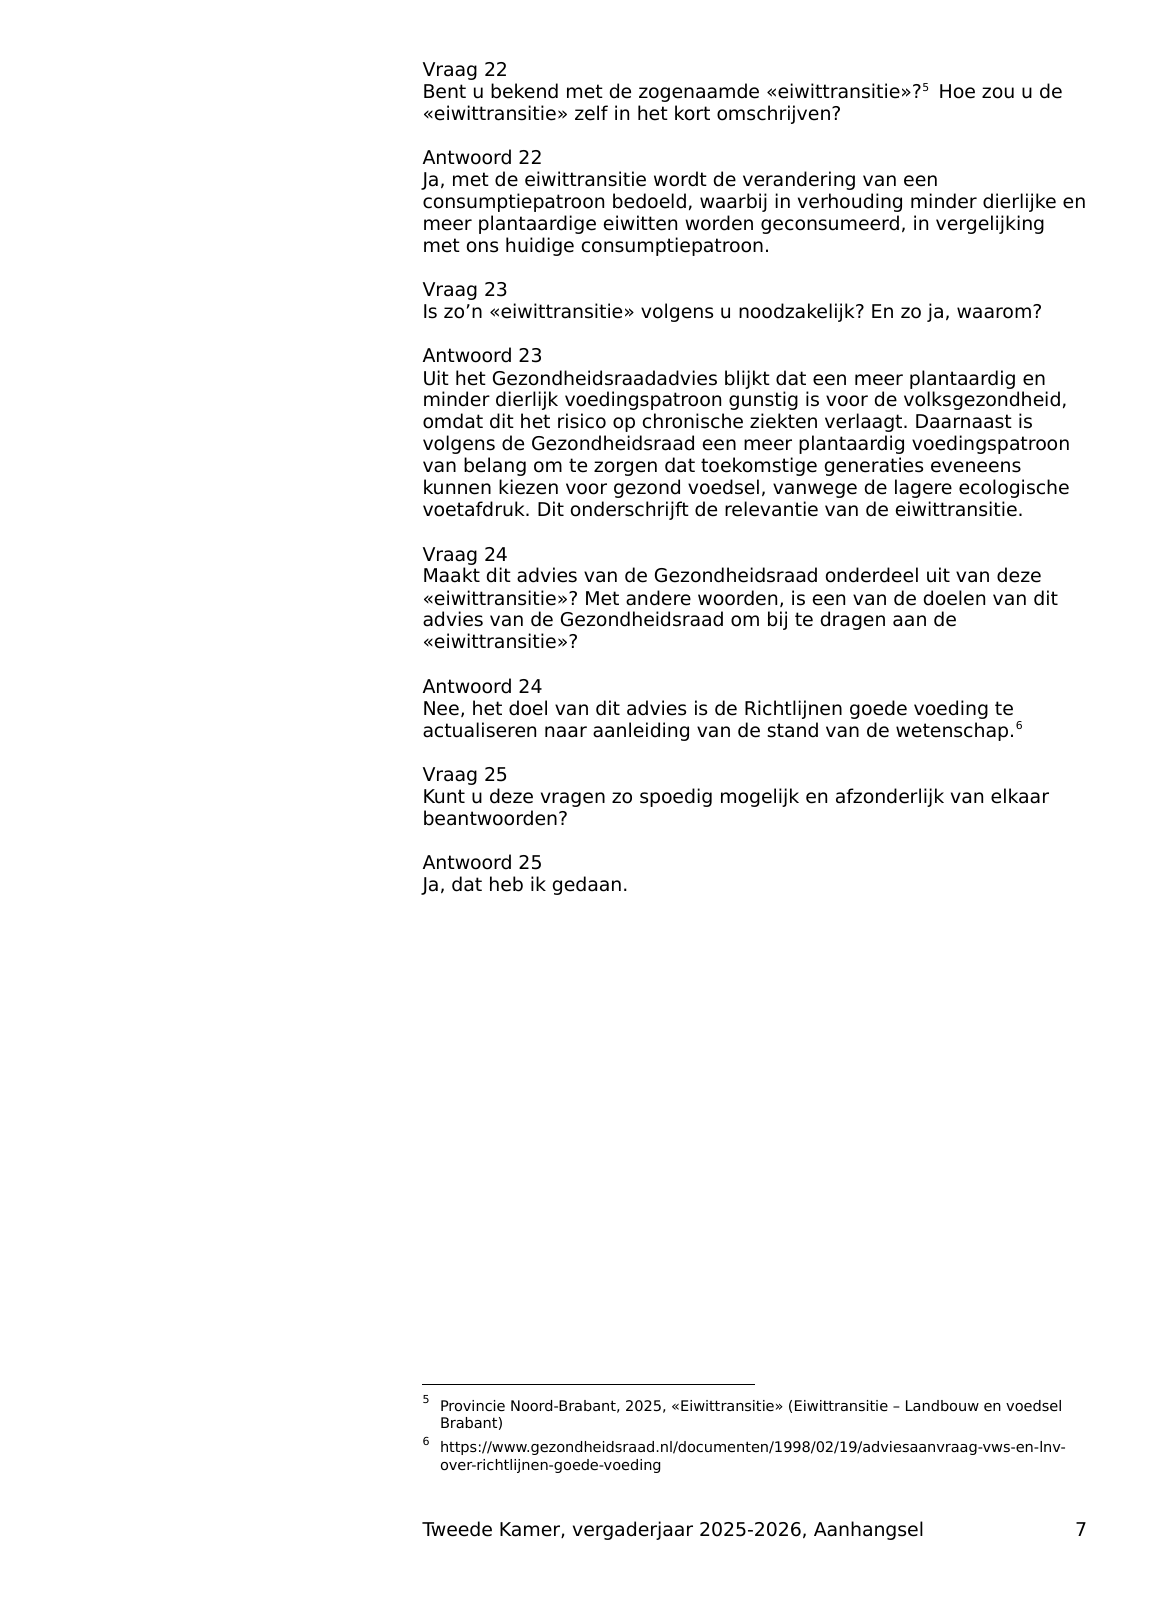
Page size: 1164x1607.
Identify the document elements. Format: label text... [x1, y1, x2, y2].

text Antwoord 22 [422, 147, 1087, 169]
text Antwoord 24 [422, 676, 1087, 697]
text Bent u bekend met de zogenaamde «eiwittransitie»? Hoe zou u de «eiwittransitie» zelf in het kort omschrijven? [422, 81, 1087, 125]
text Vraag 23 [422, 279, 1087, 301]
text Is zo’n «eiwittransitie» volgens u noodzakelijk? En zo ja, waarom? [422, 301, 1087, 323]
text Vraag 25 [422, 764, 1087, 786]
text Antwoord 23 [422, 345, 1087, 367]
text Ja, dat heb ik gedaan. [422, 874, 1087, 896]
text Kunt u deze vragen zo spoedig mogelijk en afzonderlijk van elkaar beantwoorden? [422, 786, 1087, 829]
text https://www.gezondheidsraad.nl/documenten/1998/02/19/adviesaanvraag-vws-en-lnv-over-richtlijnen-goede-voeding [422, 1435, 1087, 1474]
text Antwoord 25 [422, 852, 1087, 874]
text Ja, met de eiwittransitie wordt de verandering van een consumptiepatroon bedoeld, waarbij in verhouding minder dierlijke en meer plantaardige eiwitten worden geconsumeerd, in vergelijking met ons huidige consumptiepatroon. [422, 169, 1087, 257]
text Provincie Noord-Brabant, 2025, «Eiwittransitie» (Eiwittransitie – Landbouw en voedsel Brabant) [422, 1393, 1087, 1432]
text Vraag 24 [422, 543, 1087, 565]
text Vraag 22 [422, 59, 1087, 81]
text Nee, het doel van dit advies is de Richtlijnen goede voeding te actualiseren naar aanleiding van de stand van de wetenschap. [422, 697, 1087, 741]
text Maakt dit advies van de Gezondheidsraad onderdeel uit van deze «eiwittransitie»? Met andere woorden, is een van de doelen van dit advies van de Gezondheidsraad om bij te dragen aan de «eiwittransitie»? [422, 565, 1087, 653]
text Uit het Gezondheidsraadadvies blijkt dat een meer plantaardig en minder dierlijk voedingspatroon gunstig is voor de volksgezondheid, omdat dit het risico op chronische ziekten verlaagt. Daarnaast is volgens de Gezondheidsraad een meer plantaardig voedingspatroon van belang om te zorgen dat toekomstige generaties eveneens kunnen kiezen voor gezond voedsel, vanwege de lagere ecologische voetafdruk. Dit onderschrijft de relevantie van de eiwittransitie. [422, 367, 1087, 521]
